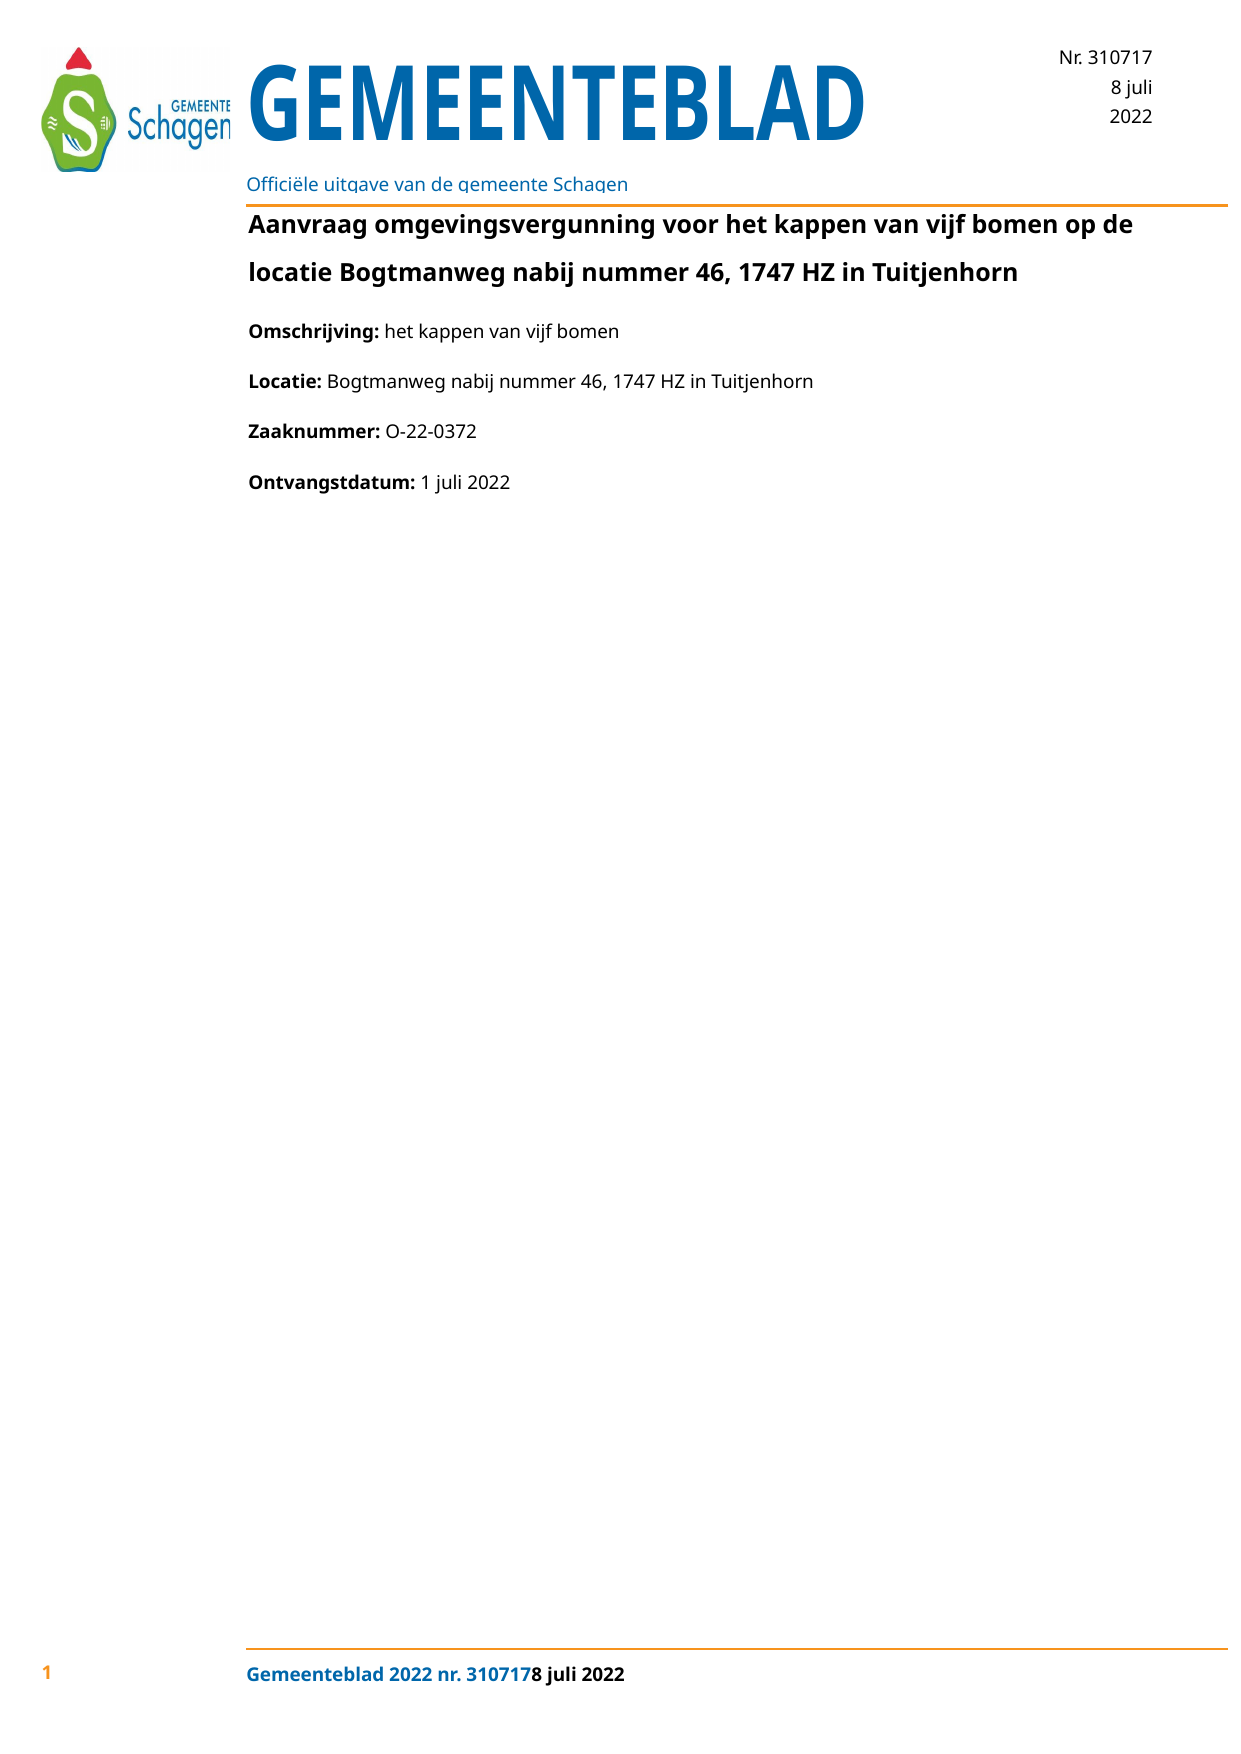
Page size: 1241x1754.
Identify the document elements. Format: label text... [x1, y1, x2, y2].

text Locatie: Bogtmanweg nabij nummer 46, 1747 HZ in Tuitjenhorn [248, 368, 1152, 394]
text Omschrijving: het kappen van vijf bomen [248, 318, 1152, 344]
picture [41, 47, 231, 172]
text Ontvangstdatum: 1 juli 2022 [248, 469, 1152, 495]
text Zaaknummer: O-22-0372 [248, 419, 1152, 444]
text Aanvraag omgevingsvergunning voor het kappen van vijf bomen op de locatie Bogtmanweg nabij nummer 46, 1747 HZ in Tuitjenhorn [248, 207, 1152, 288]
